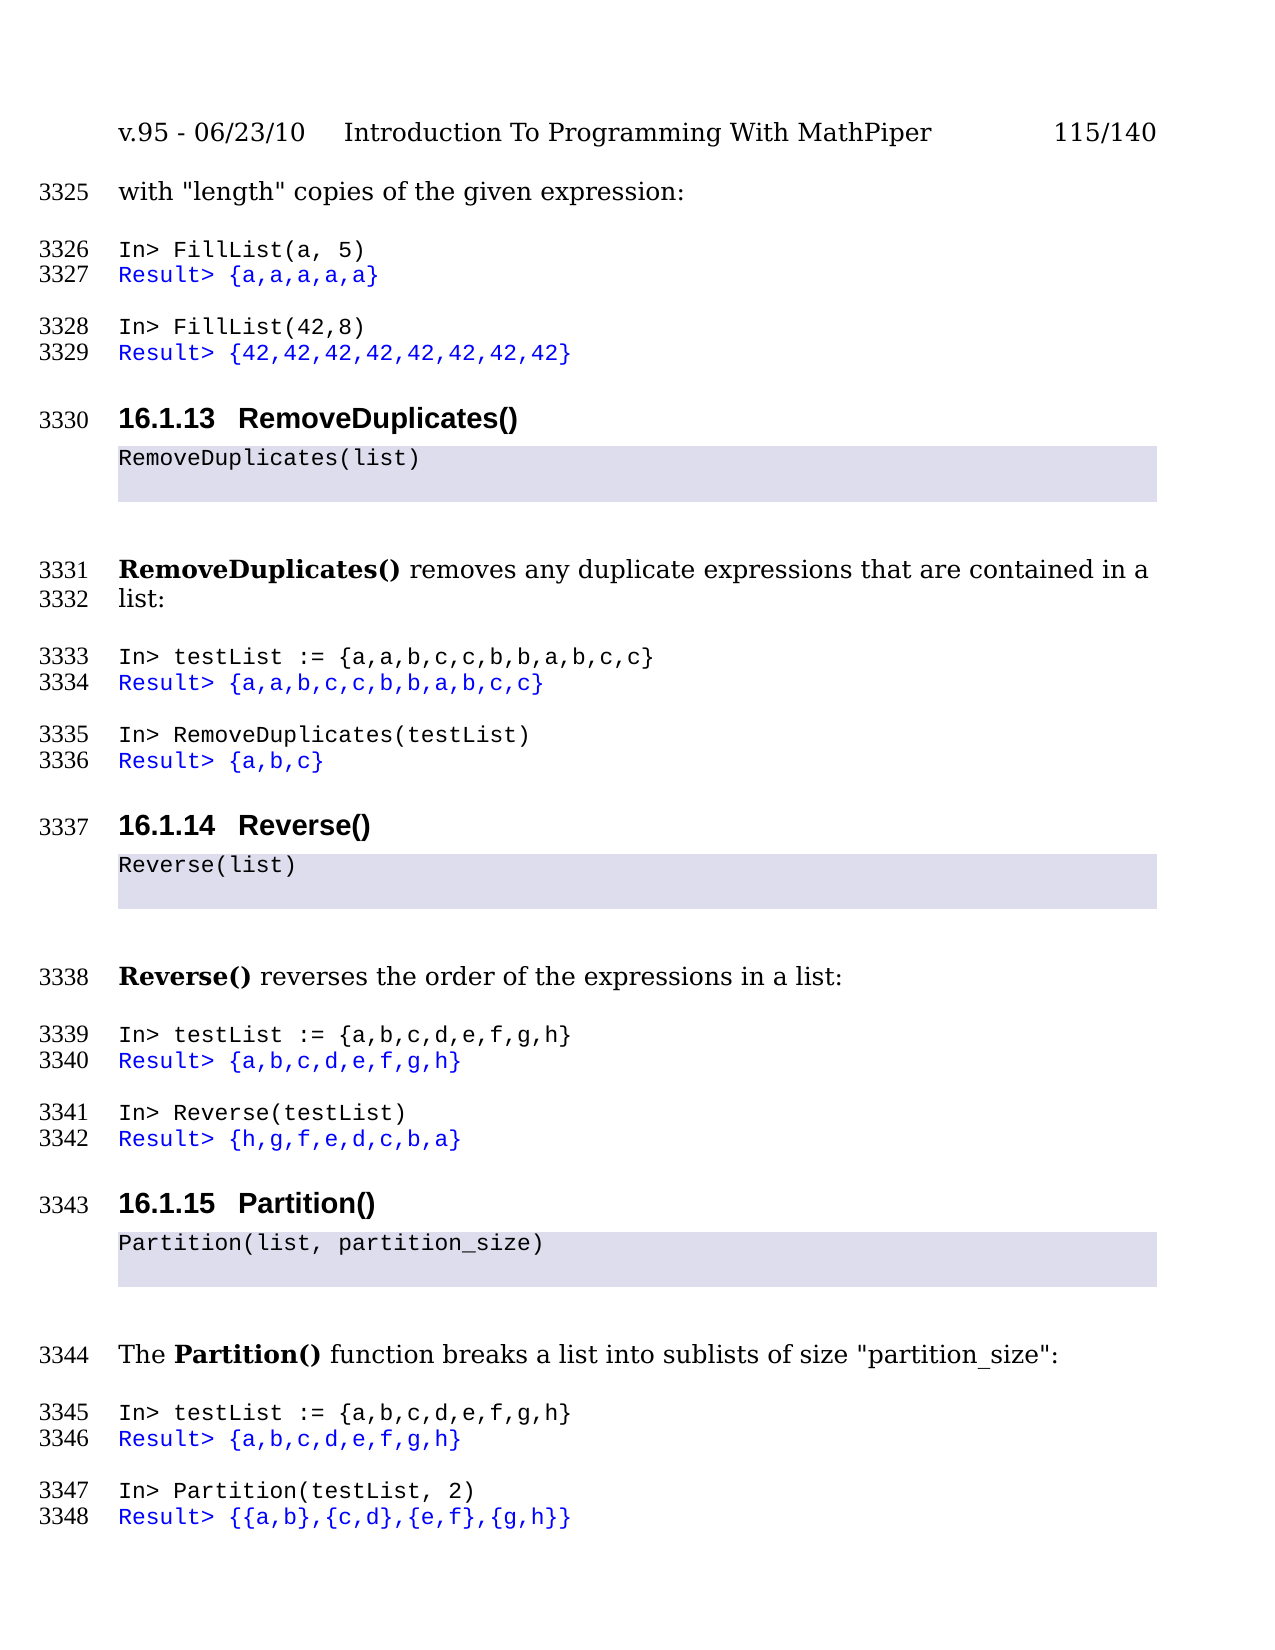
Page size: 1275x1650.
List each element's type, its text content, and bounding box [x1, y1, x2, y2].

text In> FillList(42,8) [118, 316, 1157, 342]
table_header RemoveDuplicates(list) [118, 446, 1157, 502]
text In> testList := {a,a,b,c,c,b,b,a,b,c,c} [118, 645, 1157, 671]
text In> RemoveDuplicates(testList) [118, 723, 1157, 749]
subtitle Reverse() [118, 808, 1157, 841]
text In> testList := {a,b,c,d,e,f,g,h} [118, 1401, 1157, 1427]
text Reverse() reverses the order of the expressions in a list: [118, 962, 1157, 991]
text Result> {{a,b},{c,d},{e,f},{g,h}} [118, 1505, 1157, 1531]
text Result> {42,42,42,42,42,42,42,42} [118, 342, 1157, 368]
subtitle Partition() [118, 1186, 1157, 1219]
table_header Reverse(list) [118, 854, 1157, 909]
text Result> {h,g,f,e,d,c,b,a} [118, 1127, 1157, 1153]
text with "length" copies of the given expression: [118, 177, 1157, 206]
text In> testList := {a,b,c,d,e,f,g,h} [118, 1023, 1157, 1049]
text RemoveDuplicates() removes any duplicate expressions that are contained in a list: [118, 555, 1157, 613]
text In> FillList(a, 5) [118, 238, 1157, 264]
subtitle RemoveDuplicates() [118, 401, 1157, 434]
text Result> {a,a,a,a,a} [118, 264, 1157, 290]
text Result> {a,a,b,c,c,b,b,a,b,c,c} [118, 671, 1157, 697]
text Result> {a,b,c} [118, 749, 1157, 775]
text Result> {a,b,c,d,e,f,g,h} [118, 1049, 1157, 1075]
table_header Partition(list, partition_size) [118, 1232, 1157, 1287]
text Result> {a,b,c,d,e,f,g,h} [118, 1427, 1157, 1453]
text In> Partition(testList, 2) [118, 1479, 1157, 1505]
text The Partition() function breaks a list into sublists of size "partition_size": [118, 1340, 1157, 1369]
text In> Reverse(testList) [118, 1101, 1157, 1127]
